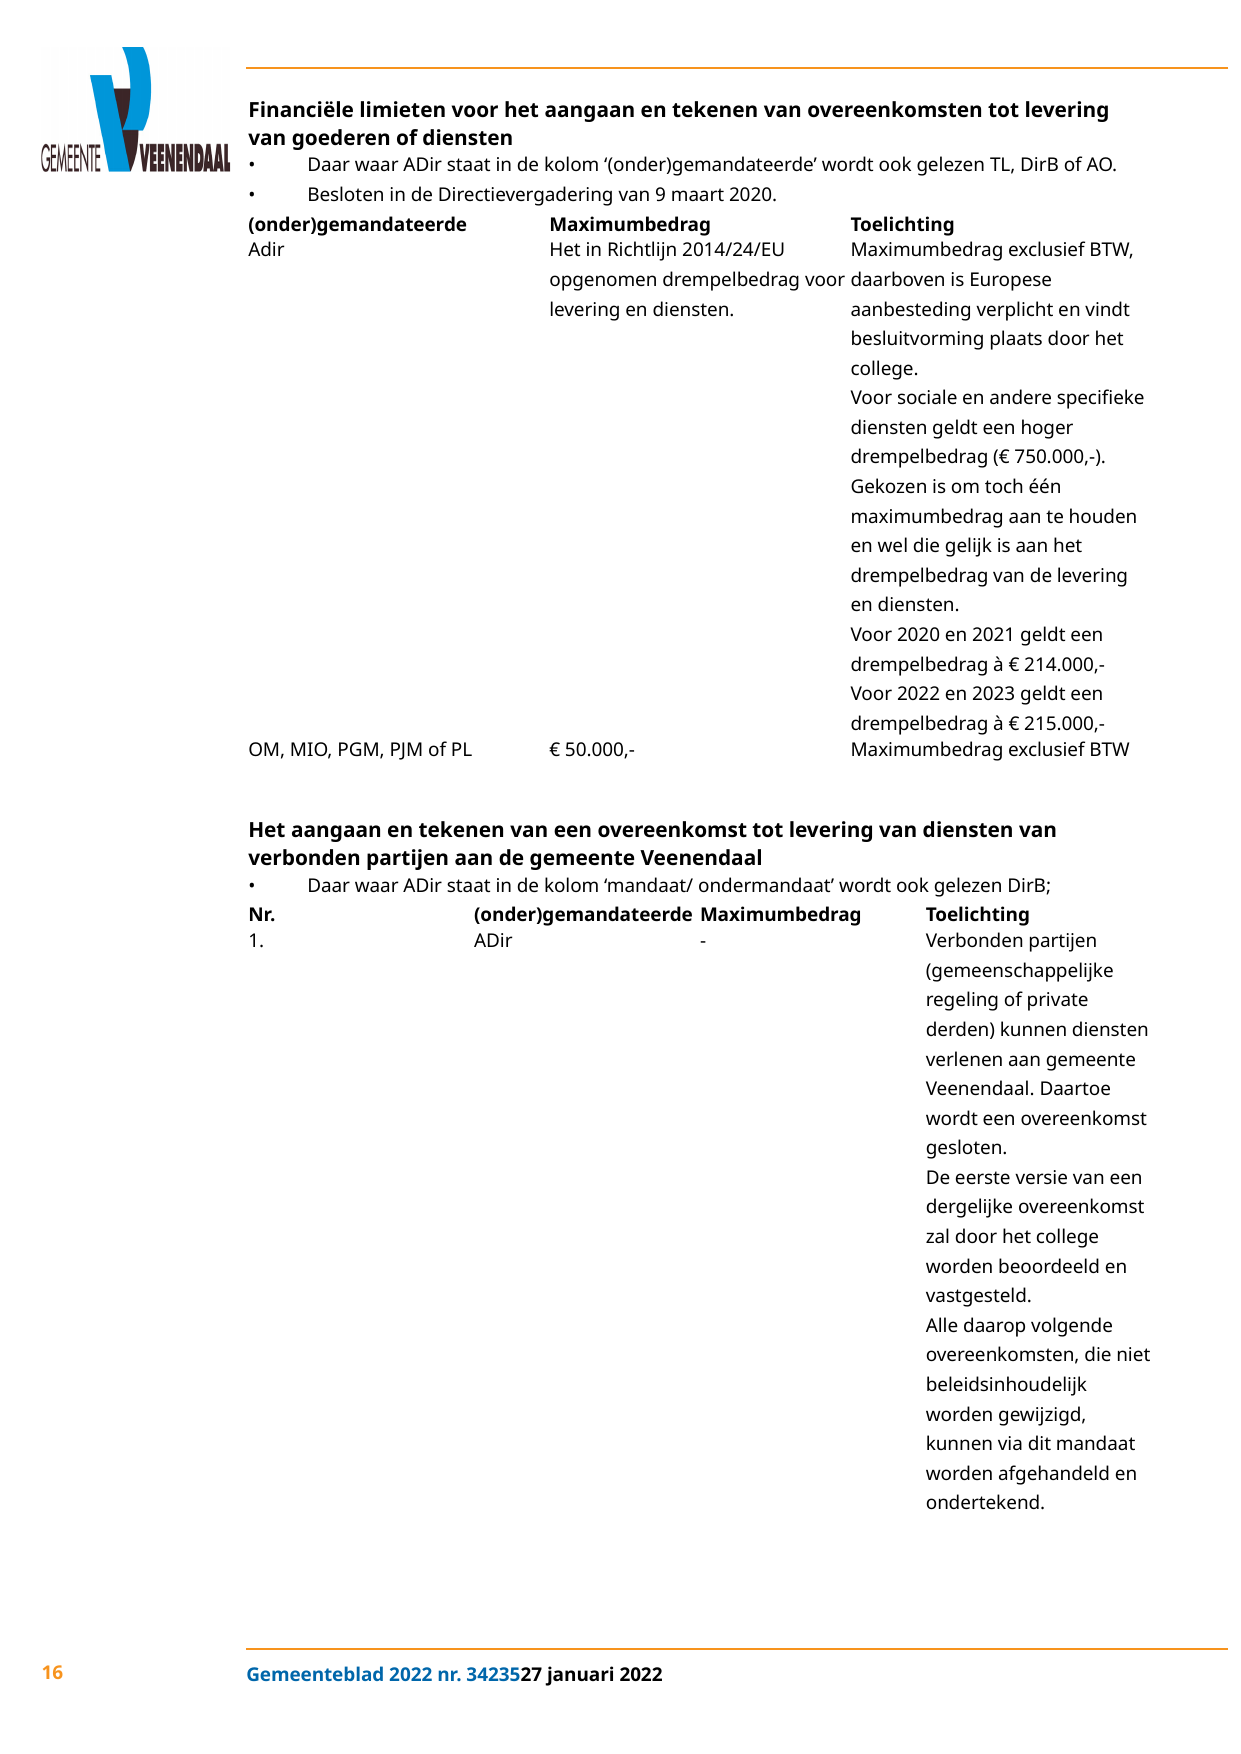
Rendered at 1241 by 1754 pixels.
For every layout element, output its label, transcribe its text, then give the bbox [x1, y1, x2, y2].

table_cell 1. [248, 928, 474, 1515]
list Daar waar ADir staat in de kolom ‘(onder)gemandateerde’ wordt ook gelezen TL, DirB of AO. [248, 152, 1152, 177]
table_cell Maximumbedrag exclusief BTW, daarboven is Europese aanbesteding verplicht en vindt besluitvorming plaats door het college. Voor sociale en andere specifieke diensten geldt een hoger drempelbedrag (€ 750.000,-). Gekozen is om toch één maximumbedrag aan te houden en wel die gelijk is aan het drempelbedrag van de levering en diensten. Voor 2020 en 2021 geldt een drempelbedrag à € 214.000,- Voor 2022 en 2023 geldt een drempelbedrag à € 215.000,- [850, 237, 1152, 736]
table_cell € 50.000,- [549, 736, 850, 761]
table_cell Verbonden partijen (gemeenschappelijke regeling of private derden) kunnen diensten verlenen aan gemeente Veenendaal. Daartoe wordt een overeenkomst gesloten. De eerste versie van een dergelijke overeenkomst zal door het college worden beoordeeld en vastgesteld. Alle daarop volgende overeenkomsten, die niet beleidsinhoudelijk worden gewijzigd, kunnen via dit mandaat worden afgehandeld en ondertekend. [926, 928, 1152, 1515]
table_header (onder)gemandateerde [248, 211, 549, 237]
list Daar waar ADir staat in de kolom ‘mandaat/ ondermandaat’ wordt ook gelezen DirB; [248, 872, 1152, 898]
table_cell ADir [474, 928, 700, 1515]
table_header Maximumbedrag [700, 902, 926, 927]
table_cell Adir [248, 237, 549, 736]
table_cell Maximumbedrag exclusief BTW [850, 736, 1152, 761]
table_header Nr. [248, 902, 474, 927]
table_header (onder)gemandateerde [474, 902, 700, 927]
table_cell Het in Richtlijn 2014/24/EU opgenomen drempelbedrag voor levering en diensten. [549, 237, 850, 736]
table_cell OM, MIO, PGM, PJM of PL [248, 736, 549, 761]
list Besloten in de Directievergadering van 9 maart 2020. [248, 181, 1152, 207]
text Het aangaan en tekenen van een overeenkomst tot levering van diensten van verbonden partijen aan de gemeente Veenendaal [248, 815, 1152, 872]
picture [41, 47, 130, 172]
text Financiële limieten voor het aangaan en tekenen van overeenkomsten tot levering van goederen of diensten [248, 95, 1152, 152]
picture [123, 47, 231, 172]
table_cell - [700, 928, 926, 1515]
table_header Maximumbedrag [549, 211, 850, 237]
table_header Toelichting [926, 902, 1152, 927]
table_header Toelichting [850, 211, 1152, 237]
